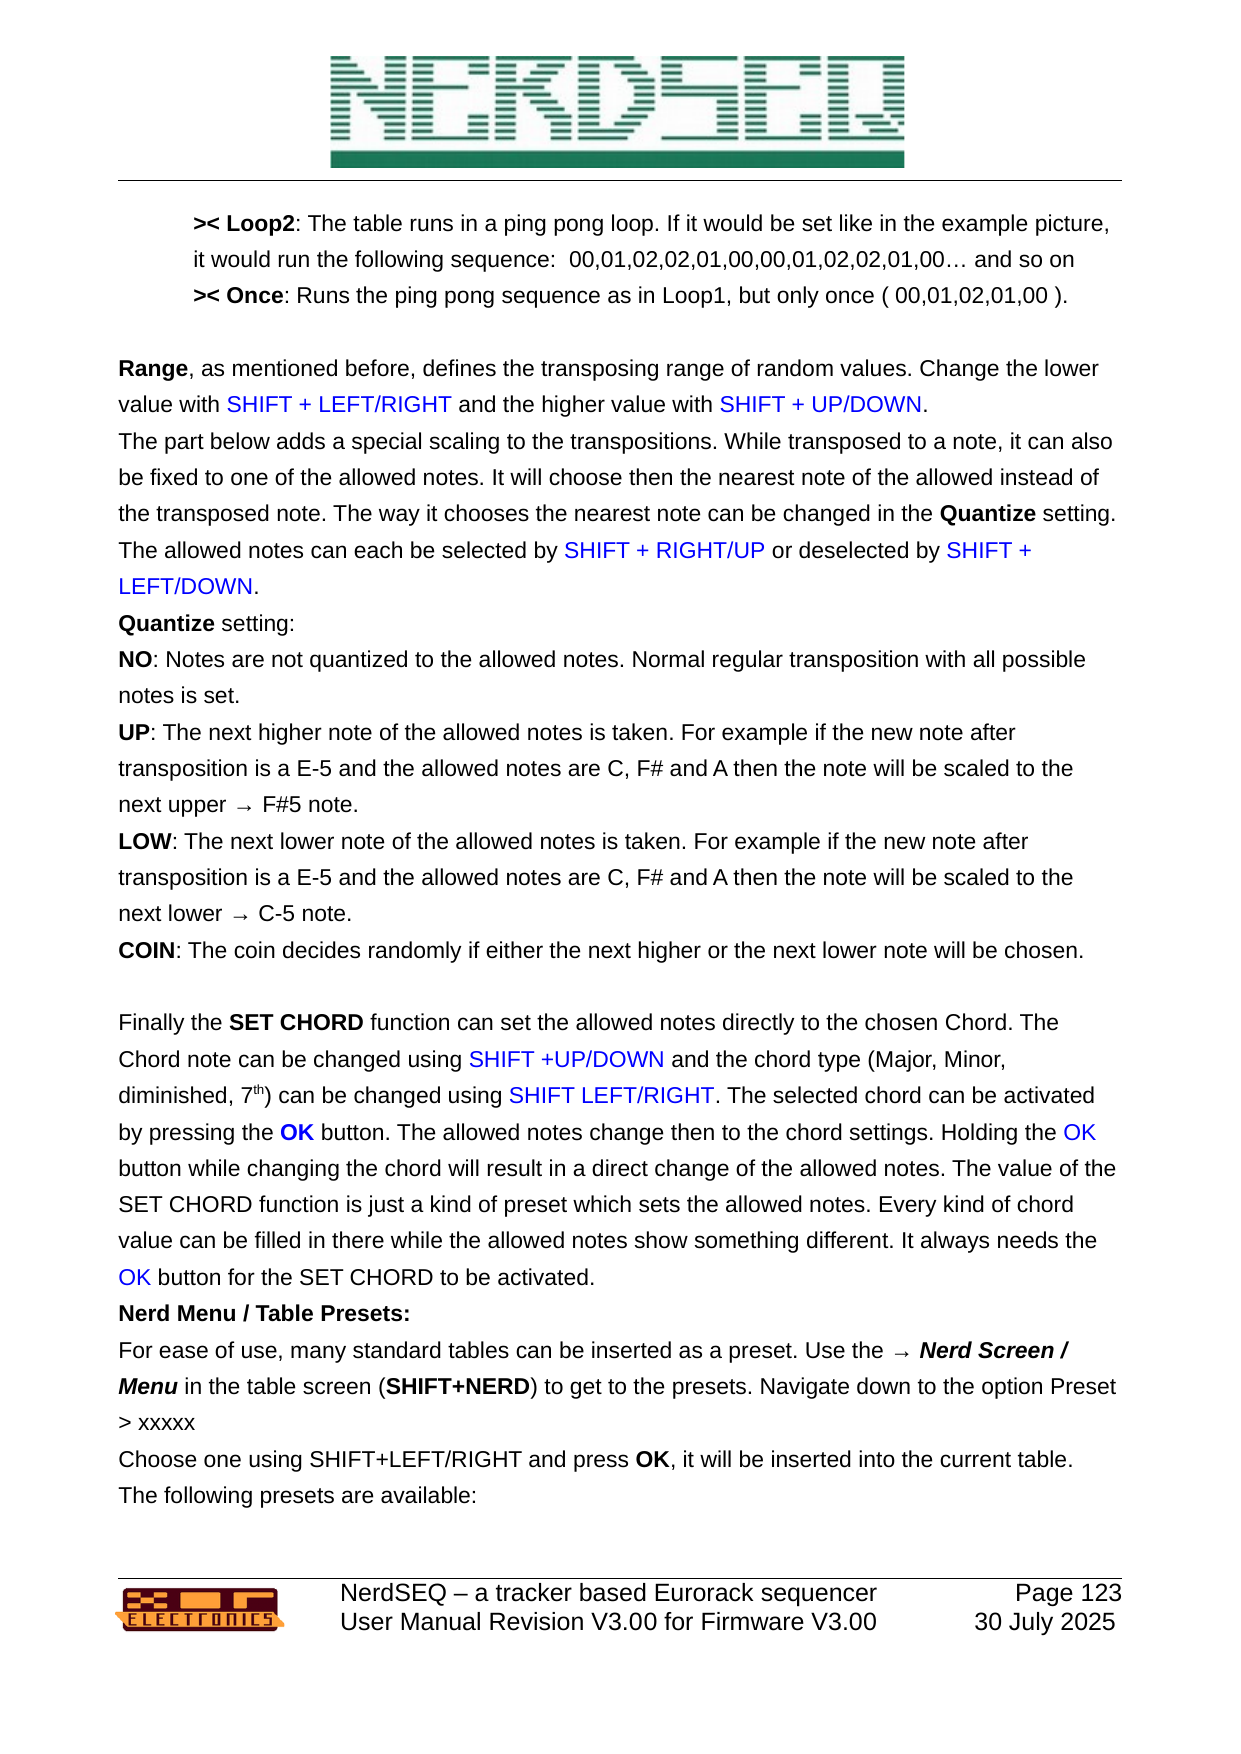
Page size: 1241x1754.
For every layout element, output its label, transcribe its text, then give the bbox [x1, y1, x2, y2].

text Range, as mentioned before, defines the transposing range of random values. Change the lower value with SHIFT + LEFT/RIGHT and the higher value with SHIFT + UP/DOWN. [118, 355, 1122, 418]
text For ease of use, many standard tables can be inserted as a preset. Use the → Nerd Screen / Menu in the table screen (SHIFT+NERD) to get to the presets. Navigate down to the option Preset > xxxxx Choose one using SHIFT+LEFT/RIGHT and press OK, it will be inserted into the current table. [118, 1337, 1122, 1472]
text NO: Notes are not quantized to the allowed notes. Normal regular transposition with all possible notes is set. [118, 646, 1122, 708]
text COIN: The coin decides randomly if either the next higher or the next lower note will be chosen. [118, 937, 1122, 963]
text The following presets are available: [118, 1482, 1122, 1508]
text Finally the SET CHORD function can set the allowed notes directly to the chosen Chord. The Chord note can be changed using SHIFT +UP/DOWN and the chord type (Major, Minor, diminished, 7th) can be changed using SHIFT LEFT/RIGHT. The selected chord can be activated by pressing the OK button. The allowed notes change then to the chord settings. Holding the OK button while changing the chord will result in a direct change of the allowed notes. The value of the SET CHORD function is just a kind of preset which sets the allowed notes. Every kind of chord value can be filled in there while the allowed notes show something different. It always needs the OK button for the SET CHORD to be activated. [118, 1009, 1122, 1290]
text Quantize setting: [118, 609, 1122, 636]
text Nerd Menu / Table Presets: [118, 1300, 1122, 1327]
text UP: The next higher note of the allowed notes is taken. For example if the new note after transposition is a E-5 and the allowed notes are C, F# and A then the note will be scaled to the next upper → F#5 note. [118, 718, 1122, 818]
text >< Loop2: The table runs in a ping pong loop. If it would be set like in the example picture, it would run the following sequence: 00,01,02,02,01,00,00,01,02,02,01,00… and so on [193, 209, 1122, 272]
picture [115, 1584, 285, 1634]
text The part below adds a special scaling to the transpositions. While transposed to a note, it can also be fixed to one of the allowed notes. It will choose then the nearest note of the allowed instead of the transposed note. The way it chooses the nearest note can be changed in the Quantize setting. The allowed notes can each be selected by SHIFT + RIGHT/UP or deselected by SHIFT + LEFT/DOWN. [118, 428, 1122, 599]
text LOW: The next lower note of the allowed notes is taken. For example if the new note after transposition is a E-5 and the allowed notes are C, F# and A then the note will be scaled to the next lower → C-5 note. [118, 828, 1122, 927]
picture [330, 56, 905, 168]
text >< Once: Runs the ping pong sequence as in Loop1, but only once ( 00,01,02,01,00 ). [193, 282, 1122, 309]
